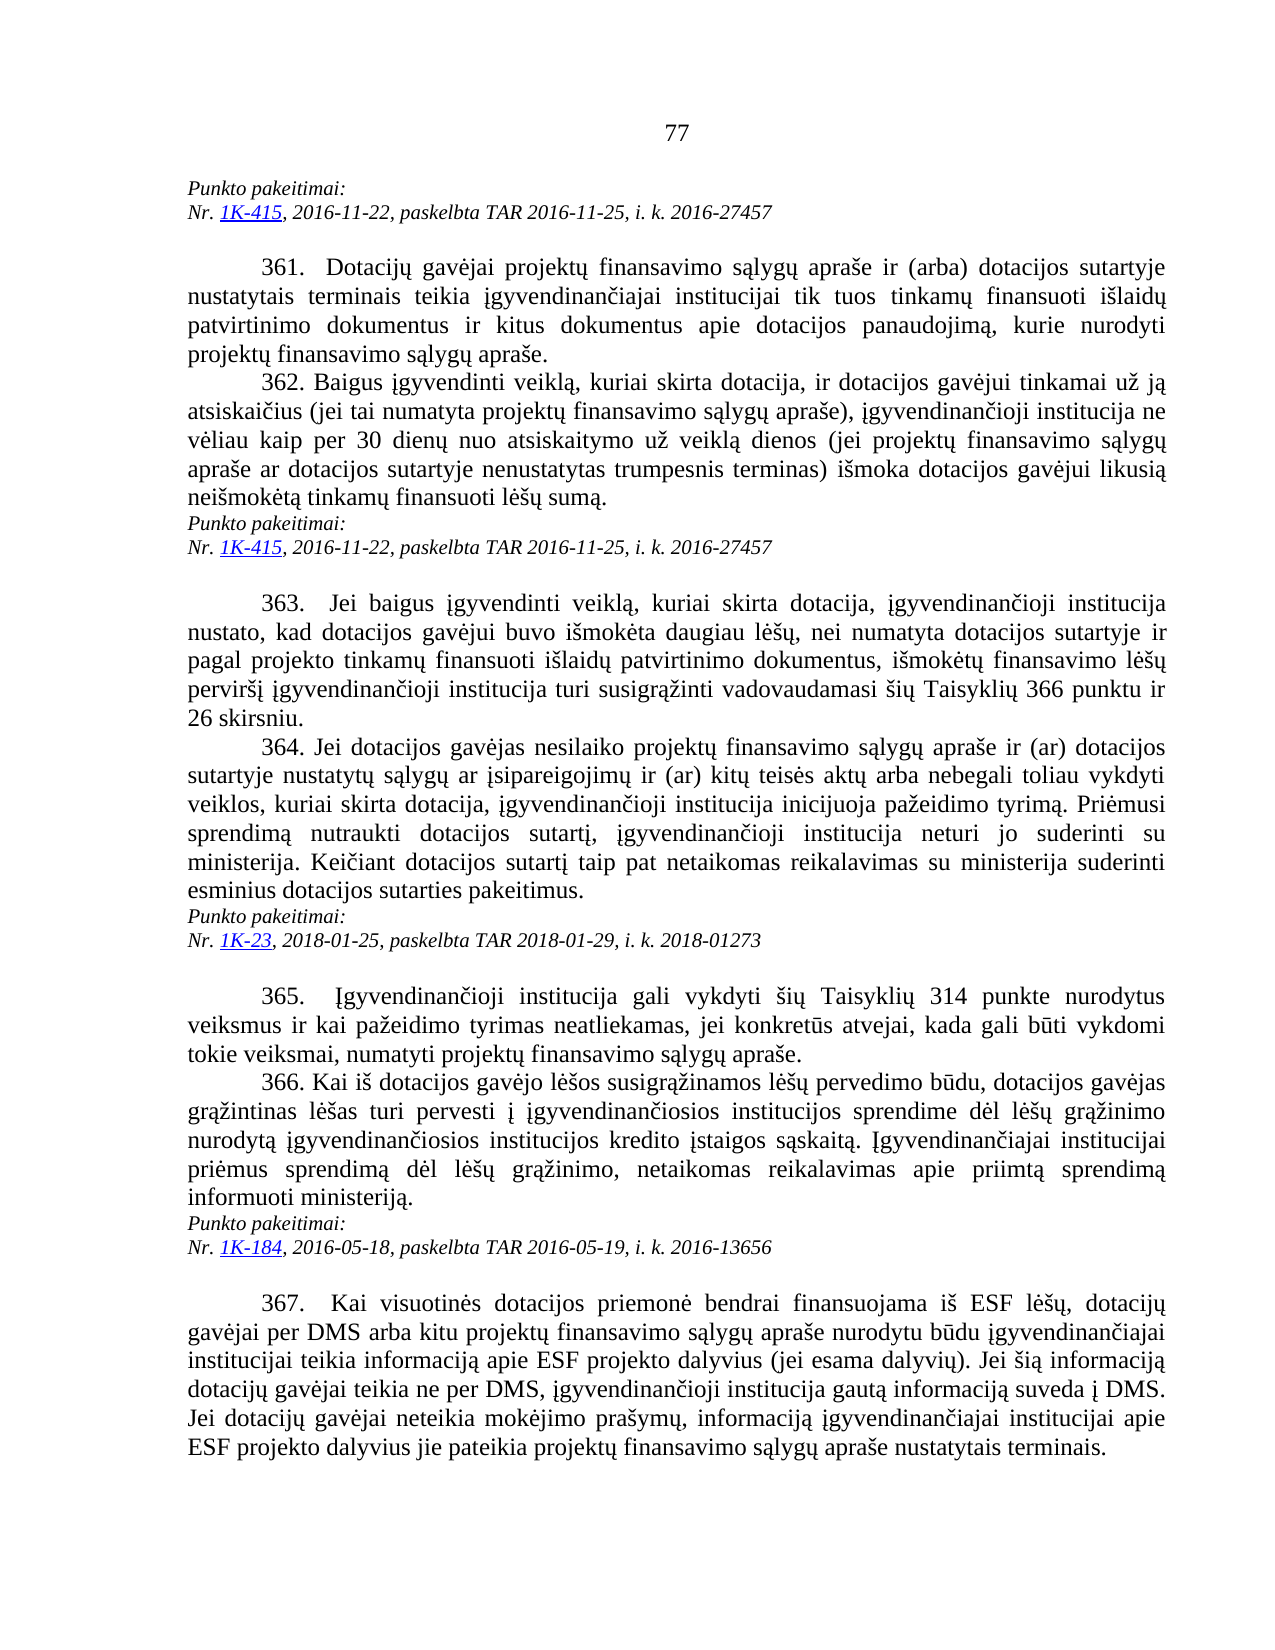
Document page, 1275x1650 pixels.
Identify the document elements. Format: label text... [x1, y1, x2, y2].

text Nr. 1K-415, 2016-11-22, paskelbta TAR 2016-11-25, i. k. 2016-27457 [187, 535, 1167, 559]
text Punkto pakeitimai: [187, 511, 1167, 535]
text Punkto pakeitimai: [187, 1211, 1167, 1235]
text Nr. 1K-23, 2018-01-25, paskelbta TAR 2018-01-29, i. k. 2018-01273 [187, 928, 1167, 952]
text 363. Jei baigus įgyvendinti veiklą, kuriai skirta dotacija, įgyvendinančioji institucija nustato, kad dotacijos gavėjui buvo išmokėta daugiau lėšų, nei numatyta dotacijos sutartyje ir pagal projekto tinkamų finansuoti išlaidų patvirtinimo dokumentus, išmokėtų finansavimo lėšų perviršį įgyvendinančioji institucija turi susigrąžinti vadovaudamasi šių Taisyklių 366 punktu ir 26 skirsniu. [187, 588, 1167, 732]
text Punkto pakeitimai: [187, 176, 1167, 200]
text 366. Kai iš dotacijos gavėjo lėšos susigrąžinamos lėšų pervedimo būdu, dotacijos gavėjas grąžintinas lėšas turi pervesti į įgyvendinančiosios institucijos sprendime dėl lėšų grąžinimo nurodytą įgyvendinančiosios institucijos kredito įstaigos sąskaitą. Įgyvendinančiajai institucijai priėmus sprendimą dėl lėšų grąžinimo, netaikomas reikalavimas apie priimtą sprendimą informuoti ministeriją. [187, 1067, 1167, 1211]
text Nr. 1K-415, 2016-11-22, paskelbta TAR 2016-11-25, i. k. 2016-27457 [187, 200, 1167, 224]
text 361. Dotacijų gavėjai projektų finansavimo sąlygų apraše ir (arba) dotacijos sutartyje nustatytais terminais teikia įgyvendinančiajai institucijai tik tuos tinkamų finansuoti išlaidų patvirtinimo dokumentus ir kitus dokumentus apie dotacijos panaudojimą, kurie nurodyti projektų finansavimo sąlygų apraše. [187, 252, 1167, 367]
text 364. Jei dotacijos gavėjas nesilaiko projektų finansavimo sąlygų apraše ir (ar) dotacijos sutartyje nustatytų sąlygų ar įsipareigojimų ir (ar) kitų teisės aktų arba nebegali toliau vykdyti veiklos, kuriai skirta dotacija, įgyvendinančioji institucija inicijuoja pažeidimo tyrimą. Priėmusi sprendimą nutraukti dotacijos sutartį, įgyvendinančioji institucija neturi jo suderinti su ministerija. Keičiant dotacijos sutartį taip pat netaikomas reikalavimas su ministerija suderinti esminius dotacijos sutarties pakeitimus. [187, 732, 1167, 904]
text Punkto pakeitimai: [187, 904, 1167, 928]
text 362. Baigus įgyvendinti veiklą, kuriai skirta dotacija, ir dotacijos gavėjui tinkamai už ją atsiskaičius (jei tai numatyta projektų finansavimo sąlygų apraše), įgyvendinančioji institucija ne vėliau kaip per 30 dienų nuo atsiskaitymo už veiklą dienos (jei projektų finansavimo sąlygų apraše ar dotacijos sutartyje nenustatytas trumpesnis terminas) išmoka dotacijos gavėjui likusią neišmokėtą tinkamų finansuoti lėšų sumą. [187, 367, 1167, 511]
text 367. Kai visuotinės dotacijos priemonė bendrai finansuojama iš ESF lėšų, dotacijų gavėjai per DMS arba kitu projektų finansavimo sąlygų apraše nurodytu būdu įgyvendinančiajai institucijai teikia informaciją apie ESF projekto dalyvius (jei esama dalyvių). Jei šią informaciją dotacijų gavėjai teikia ne per DMS, įgyvendinančioji institucija gautą informaciją suveda į DMS. Jei dotacijų gavėjai neteikia mokėjimo prašymų, informaciją įgyvendinančiajai institucijai apie ESF projekto dalyvius jie pateikia projektų finansavimo sąlygų apraše nustatytais terminais. [187, 1288, 1167, 1461]
text Nr. 1K-184, 2016-05-18, paskelbta TAR 2016-05-19, i. k. 2016-13656 [187, 1235, 1167, 1259]
text 365. Įgyvendinančioji institucija gali vykdyti šių Taisyklių 314 punkte nurodytus veiksmus ir kai pažeidimo tyrimas neatliekamas, jei konkretūs atvejai, kada gali būti vykdomi tokie veiksmai, numatyti projektų finansavimo sąlygų apraše. [187, 981, 1167, 1067]
